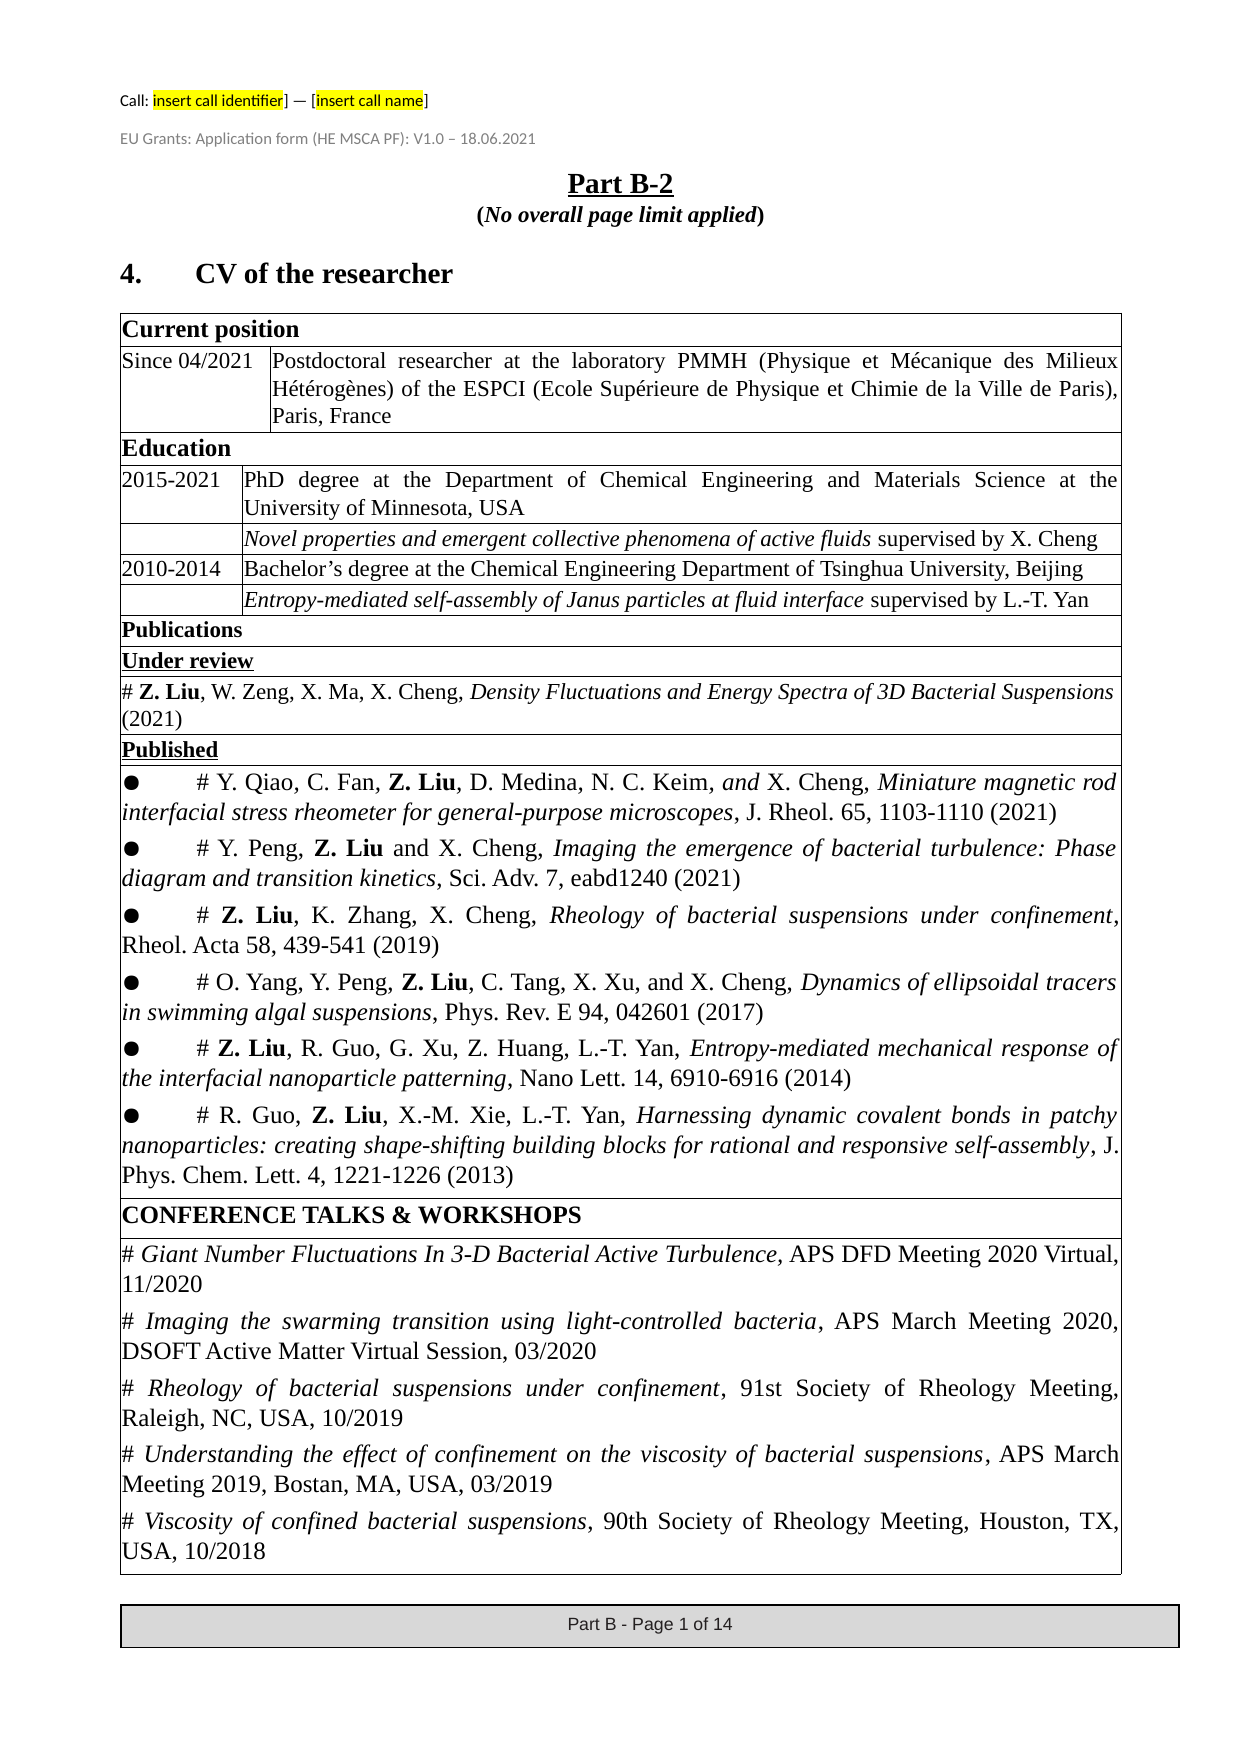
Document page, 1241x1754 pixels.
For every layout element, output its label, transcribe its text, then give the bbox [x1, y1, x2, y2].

table_cell Education [121, 433, 1121, 465]
table_cell Bachelor’s degree at the Chemical Engineering Department of Tsinghua University, Beijing [243, 555, 1121, 584]
text (No overall page limit applied) [120, 201, 1121, 228]
table_cell Novel properties and emergent collective phenomena of active fluids supervised by X. Cheng [243, 524, 1121, 554]
table_cell Publications [121, 616, 1121, 646]
table_cell [121, 524, 242, 554]
table_cell PhD degree at the Department of Chemical Engineering and Materials Science at the University of Minnesota, USA [243, 466, 1121, 523]
table_cell [121, 585, 242, 615]
table_cell Published [121, 735, 1121, 765]
text Part B-2 [120, 166, 1121, 200]
table_cell # Y. Qiao, C. Fan, Z. Liu, D. Medina, N. C. Keim, and X. Cheng, Miniature magnetic rod interfacial stress rheometer for general-purpose microscopes, J. Rheol. 65, 1103-1110 (2021) # Y. Peng, Z. Liu and X. Cheng, Imaging the emergence of bacterial turbulence: Phase diagram and transition kinetics, Sci. Adv. 7, eabd1240 (2021) # Z. Liu, K. Zhang, X. Cheng, Rheology of bacterial suspensions under confinement, Rheol. Acta 58, 439-541 (2019) # O. Yang, Y. Peng, Z. Liu, C. Tang, X. Xu, and X. Cheng, Dynamics of ellipsoidal tracers in swimming algal suspensions, Phys. Rev. E 94, 042601 (2017) # Z. Liu, R. Guo, G. Xu, Z. Huang, L.-T. Yan, Entropy-mediated mechanical response of the interfacial nanoparticle patterning, Nano Lett. 14, 6910-6916 (2014) # R. Guo, Z. Liu, X.-M. Xie, L.-T. Yan, Harnessing dynamic covalent bonds in patchy nanoparticles: creating shape-shifting building blocks for rational and responsive self-assembly, J. Phys. Chem. Lett. 4, 1221-1226 (2013) [121, 766, 1121, 1198]
table_cell Entropy-mediated self-assembly of Janus particles at fluid interface supervised by L.-T. Yan [243, 585, 1121, 615]
table_cell # Z. Liu, W. Zeng, X. Ma, X. Cheng, Density Fluctuations and Energy Spectra of 3D Bacterial Suspensions (2021) [121, 677, 1121, 734]
table_cell 2010-2014 [121, 555, 242, 584]
text 4. CV of the researcher [120, 257, 1121, 290]
table_cell Since 04/2021 [121, 347, 270, 432]
table_cell Under review [121, 647, 1121, 676]
table_cell Postdoctoral researcher at the laboratory PMMH (Physique et Mécanique des Milieux Hétérogènes) of the ESPCI (Ecole Supérieure de Physique et Chimie de la Ville de Paris), Paris, France [271, 347, 1121, 432]
table_header Current position [121, 314, 1121, 346]
table_cell 2015-2021 [121, 466, 242, 523]
table_cell # Giant Number Fluctuations In 3-D Bacterial Active Turbulence, APS DFD Meeting 2020 Virtual, 11/2020 # Imaging the swarming transition using light-controlled bacteria, APS March Meeting 2020, DSOFT Active Matter Virtual Session, 03/2020 # Rheology of bacterial suspensions under confinement, 91st Society of Rheology Meeting, Raleigh, NC, USA, 10/2019 # Understanding the effect of confinement on the viscosity of bacterial suspensions, APS March Meeting 2019, Bostan, MA, USA, 03/2019 # Viscosity of confined bacterial suspensions, 90th Society of Rheology Meeting, Houston, TX, USA, 10/2018 [121, 1239, 1121, 1574]
table_cell CONFERENCE TALKS & WORKSHOPS [121, 1199, 1121, 1238]
